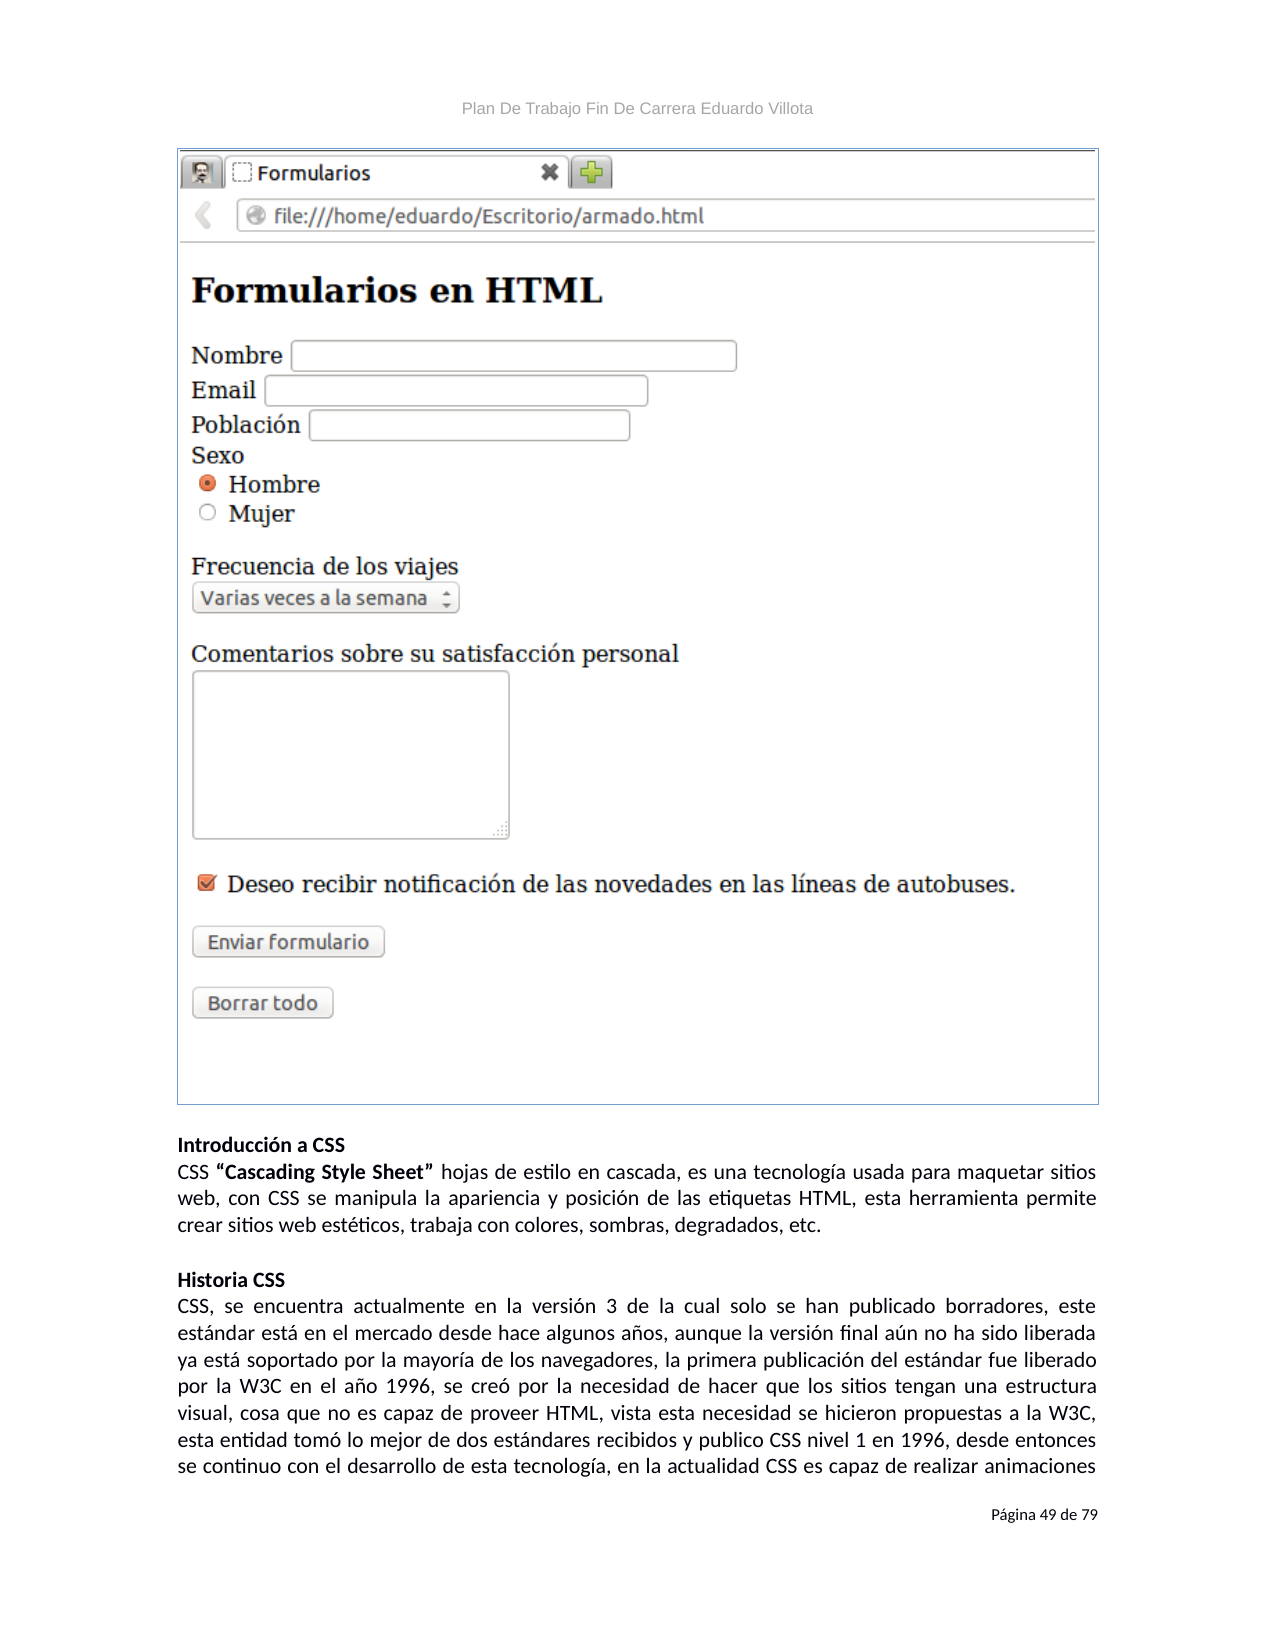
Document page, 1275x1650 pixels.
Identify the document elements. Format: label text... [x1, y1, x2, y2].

text CSS “Cascading Style Sheet” hojas de estilo en cascada, es una tecnología usada para maquetar sitios web, con CSS se manipula la apariencia y posición de las etiquetas HTML, esta herramienta permite crear sitios web estéticos, trabaja con colores, sombras, degradados, etc. [177, 1158, 1098, 1238]
text Historia CSS [177, 1266, 1098, 1292]
text Introducción a CSS [177, 1131, 1098, 1158]
picture [180, 150, 1095, 1102]
text CSS, se encuentra actualmente en la versión 3 de la cual solo se han publicado borradores, este estándar está en el mercado desde hace algunos años, aunque la versión final aún no ha sido liberada ya está soportado por la mayoría de los navegadores, la primera publicación del estándar fue liberado por la W3C en el año 1996, se creó por la necesidad de hacer que los sitios tengan una estructura visual, cosa que no es capaz de proveer HTML, vista esta necesidad se hicieron propuestas a la W3C, esta entidad tomó lo mejor de dos estándares recibidos y publico CSS nivel 1 en 1996, desde entonces se continuo con el desarrollo de esta tecnología, en la actualidad CSS es capaz de realizar animaciones [177, 1292, 1098, 1479]
